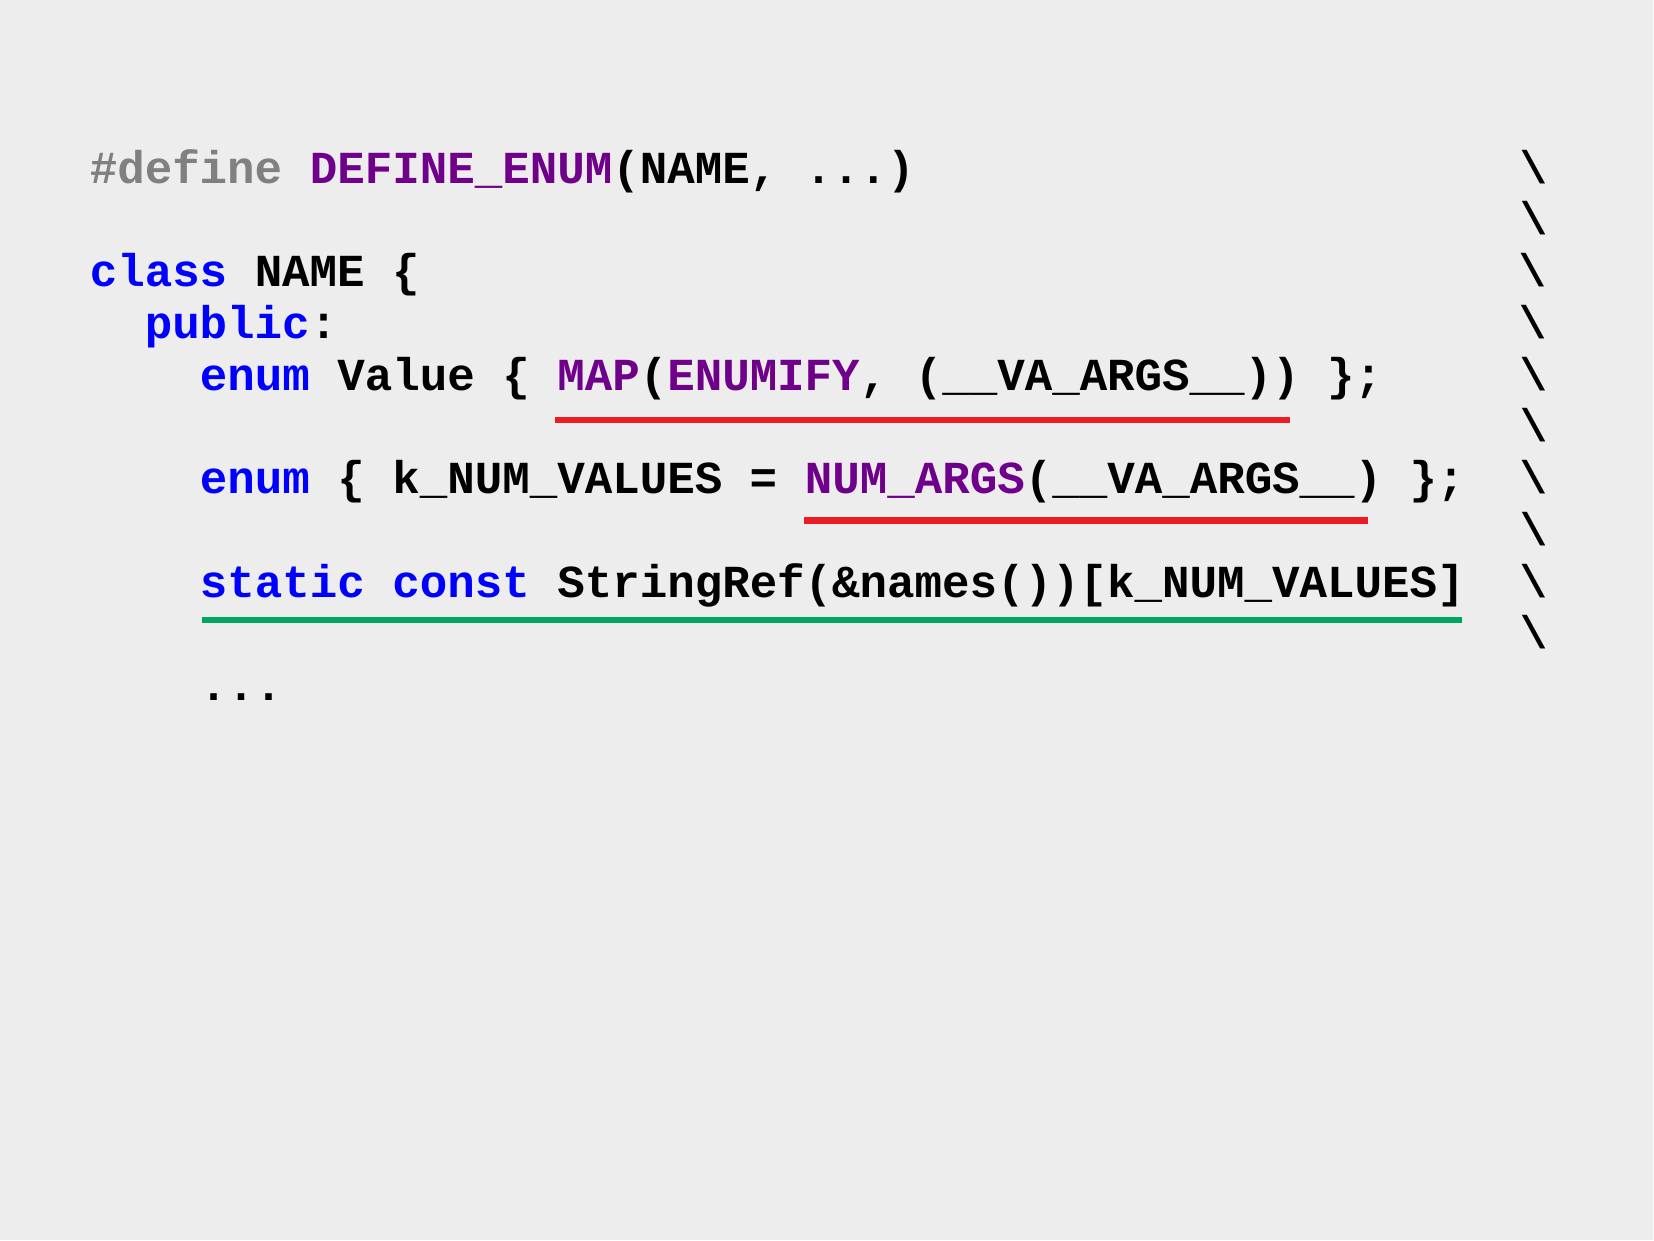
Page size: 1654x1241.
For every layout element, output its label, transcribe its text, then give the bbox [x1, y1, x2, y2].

text_box #define DEFINE_ENUM(NAME, ...) \ \ class NAME { \ public: \ enum Value { MAP(ENUMIFY, (__VA_ARGS__)) }; \ \ enum { k_NUM_VALUES = NUM_ARGS(__VA_ARGS__) }; \ \ static const StringRef(&names())[k_NUM_VALUES] \ \ ... [75, 137, 1654, 1241]
